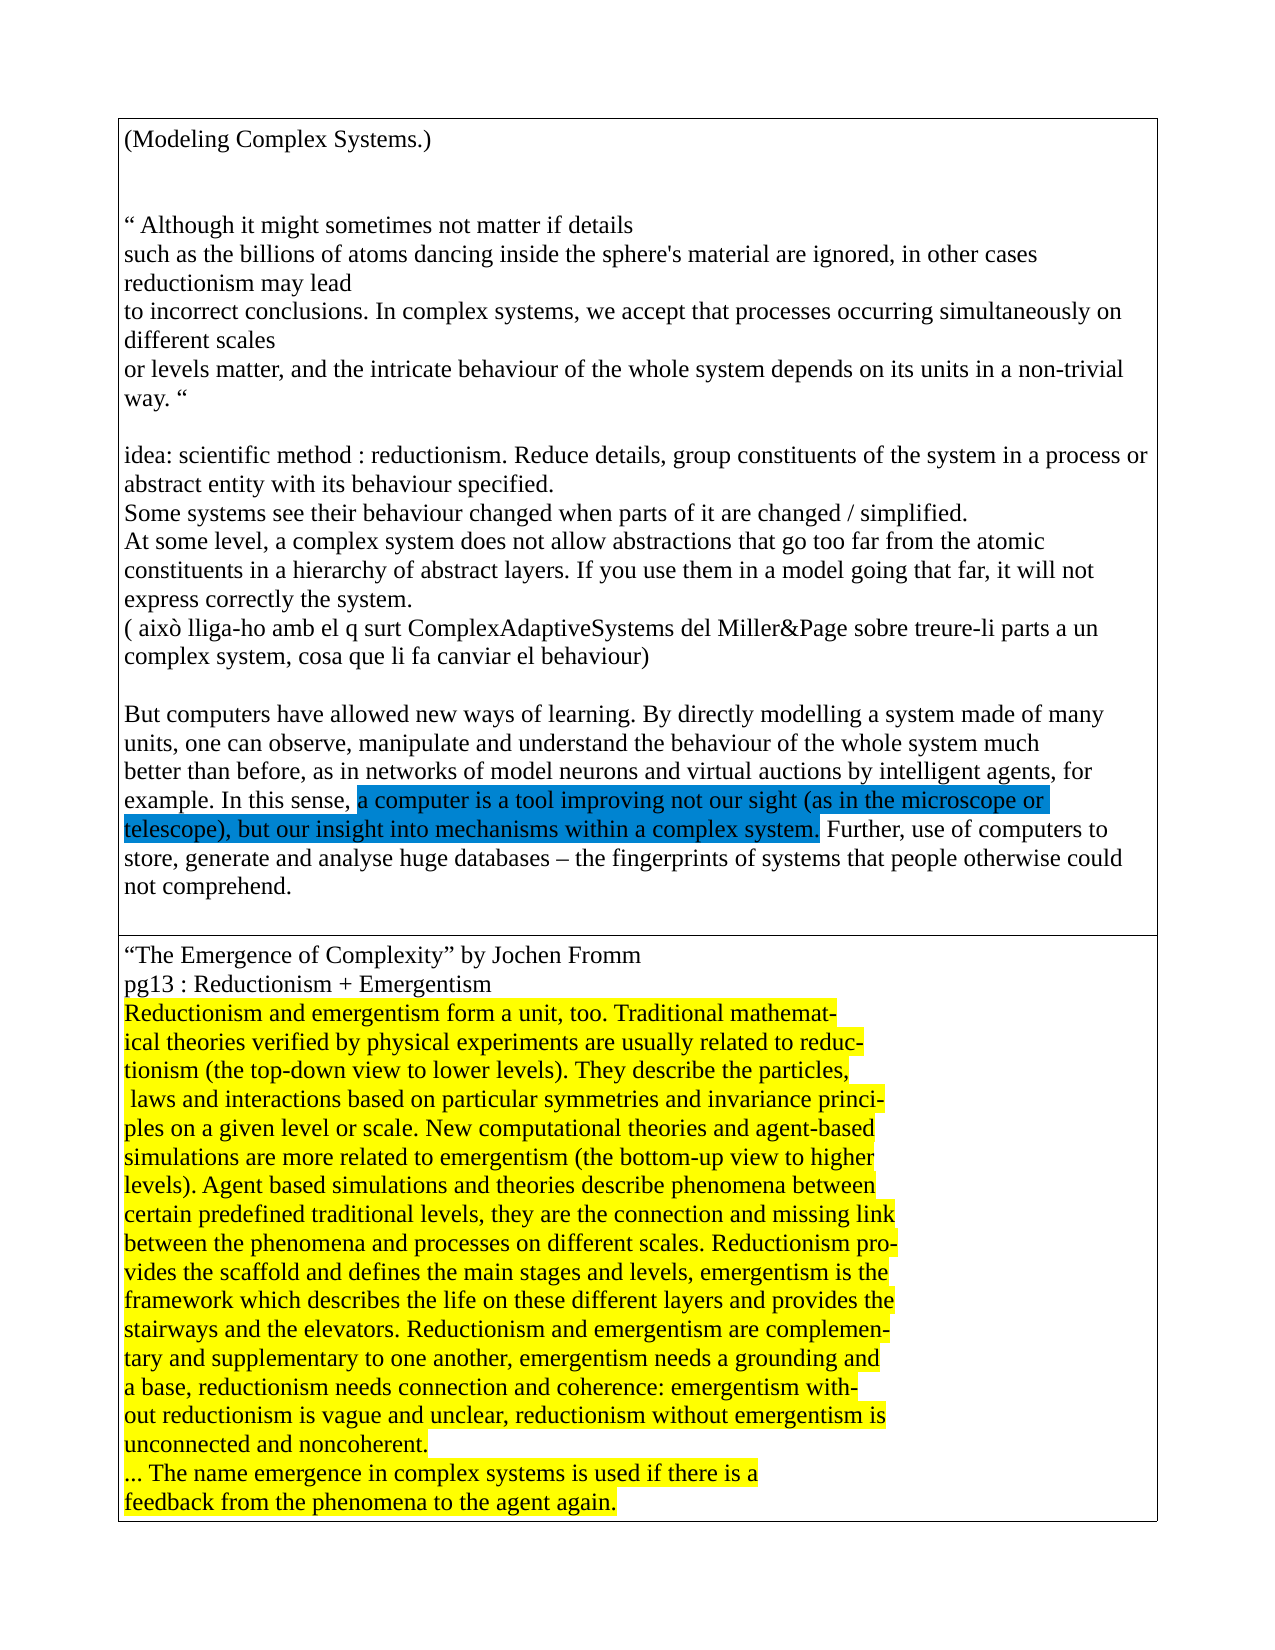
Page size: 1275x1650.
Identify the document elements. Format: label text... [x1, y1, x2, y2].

table_cell (Modeling Complex Systems.) “ Although it might sometimes not matter if details such as the billions of atoms dancing inside the sphere's material are ignored, in other cases reductionism may lead to incorrect conclusions. In complex systems, we accept that processes occurring simultaneously on different scales or levels matter, and the intricate behaviour of the whole system depends on its units in a non-trivial way. “ idea: scientific method : reductionism. Reduce details, group constituents of the system in a process or abstract entity with its behaviour specified. Some systems see their behaviour changed when parts of it are changed / simplified. At some level, a complex system does not allow abstractions that go too far from the atomic constituents in a hierarchy of abstract layers. If you use them in a model going that far, it will not express correctly the system. ( això lliga-ho amb el q surt ComplexAdaptiveSystems del Miller&Page sobre treure-li parts a un complex system, cosa que li fa canviar el behaviour) But computers have allowed new ways of learning. By directly modelling a system made of many units, one can observe, manipulate and understand the behaviour of the whole system much better than before, as in networks of model neurons and virtual auctions by intelligent agents, for example. In this sense, a computer is a tool improving not our sight (as in the microscope or telescope), but our insight into mechanisms within a complex system. Further, use of computers to store, generate and analyse huge databases – the fingerprints of systems that people otherwise could not comprehend. [119, 119, 1157, 935]
table_cell “The Emergence of Complexity” by Jochen Fromm pg13 : Reductionism + Emergentism Reductionism and emergentism form a unit, too. Traditional mathemat- ical theories verified by physical experiments are usually related to reduc- tionism (the top-down view to lower levels). They describe the particles, laws and interactions based on particular symmetries and invariance princi- ples on a given level or scale. New computational theories and agent-based simulations are more related to emergentism (the bottom-up view to higher levels). Agent based simulations and theories describe phenomena between certain predefined traditional levels, they are the connection and missing link between the phenomena and processes on different scales. Reductionism pro- vides the scaffold and defines the main stages and levels, emergentism is the framework which describes the life on these different layers and provides the stairways and the elevators. Reductionism and emergentism are complemen- tary and supplementary to one another, emergentism needs a grounding and a base, reductionism needs connection and coherence: emergentism with- out reductionism is vague and unclear, reductionism without emergentism is unconnected and noncoherent. ... The name emergence in complex systems is used if there is a feedback from the phenomena to the agent again. [119, 936, 1157, 1521]
